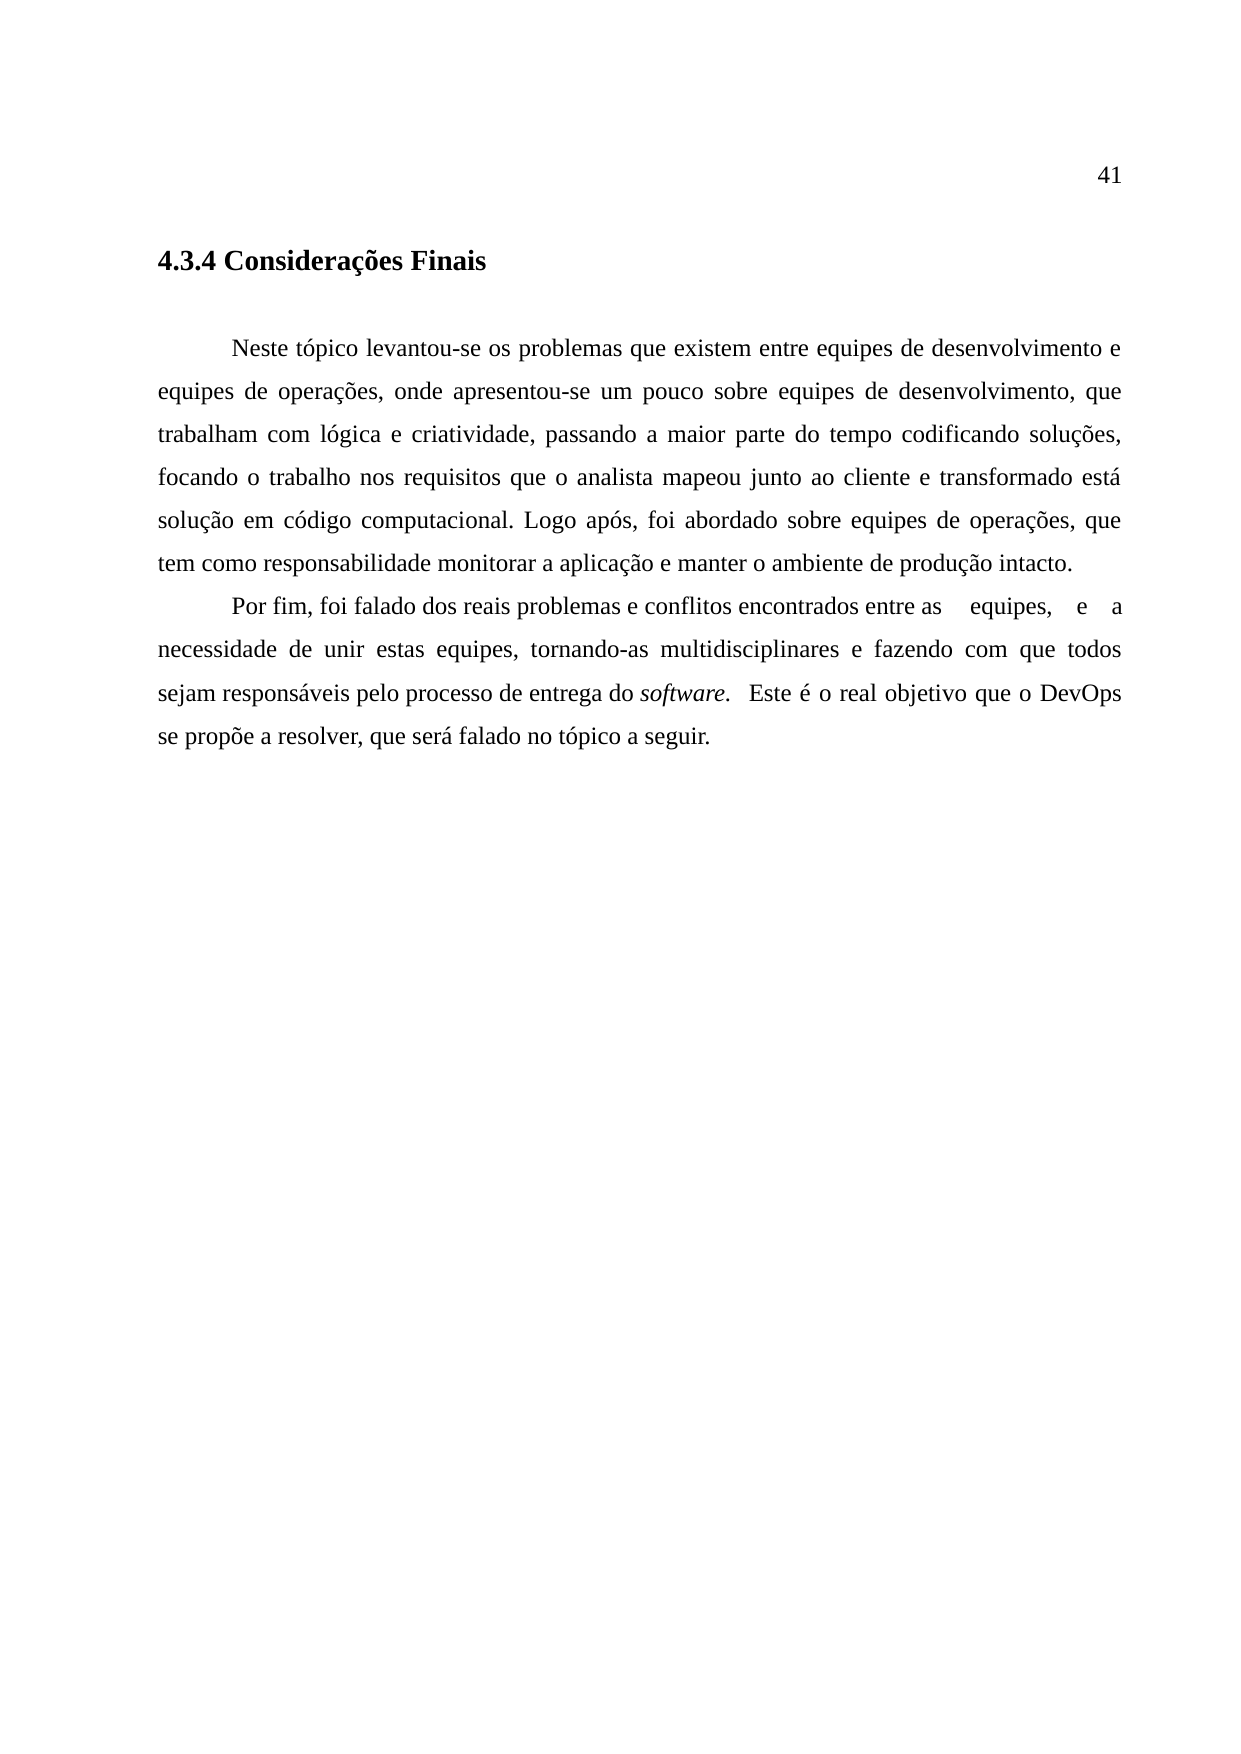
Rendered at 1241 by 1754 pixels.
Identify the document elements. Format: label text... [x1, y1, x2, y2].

text Neste tópico levantou-se os problemas que existem entre equipes de desenvolvimento e equipes de operações, onde apresentou-se um pouco sobre equipes de desenvolvimento, que trabalham com lógica e criatividade, passando a maior parte do tempo codificando soluções, focando o trabalho nos requisitos que o analista mapeou junto ao cliente e transformado está solução em código computacional. Logo após, foi abordado sobre equipes de operações, que tem como responsabilidade monitorar a aplicação e manter o ambiente de produção intacto. [158, 333, 1122, 577]
subtitle 4.3.4 Considerações Finais [158, 243, 1122, 277]
text Por fim, foi falado dos reais problemas e conflitos encontrados entre as equipes, e a necessidade de unir estas equipes, tornando-as multidisciplinares e fazendo com que todos sejam responsáveis pelo processo de entrega do software. Este é o real objetivo que o DevOps se propõe a resolver, que será falado no tópico a seguir. [158, 591, 1122, 749]
